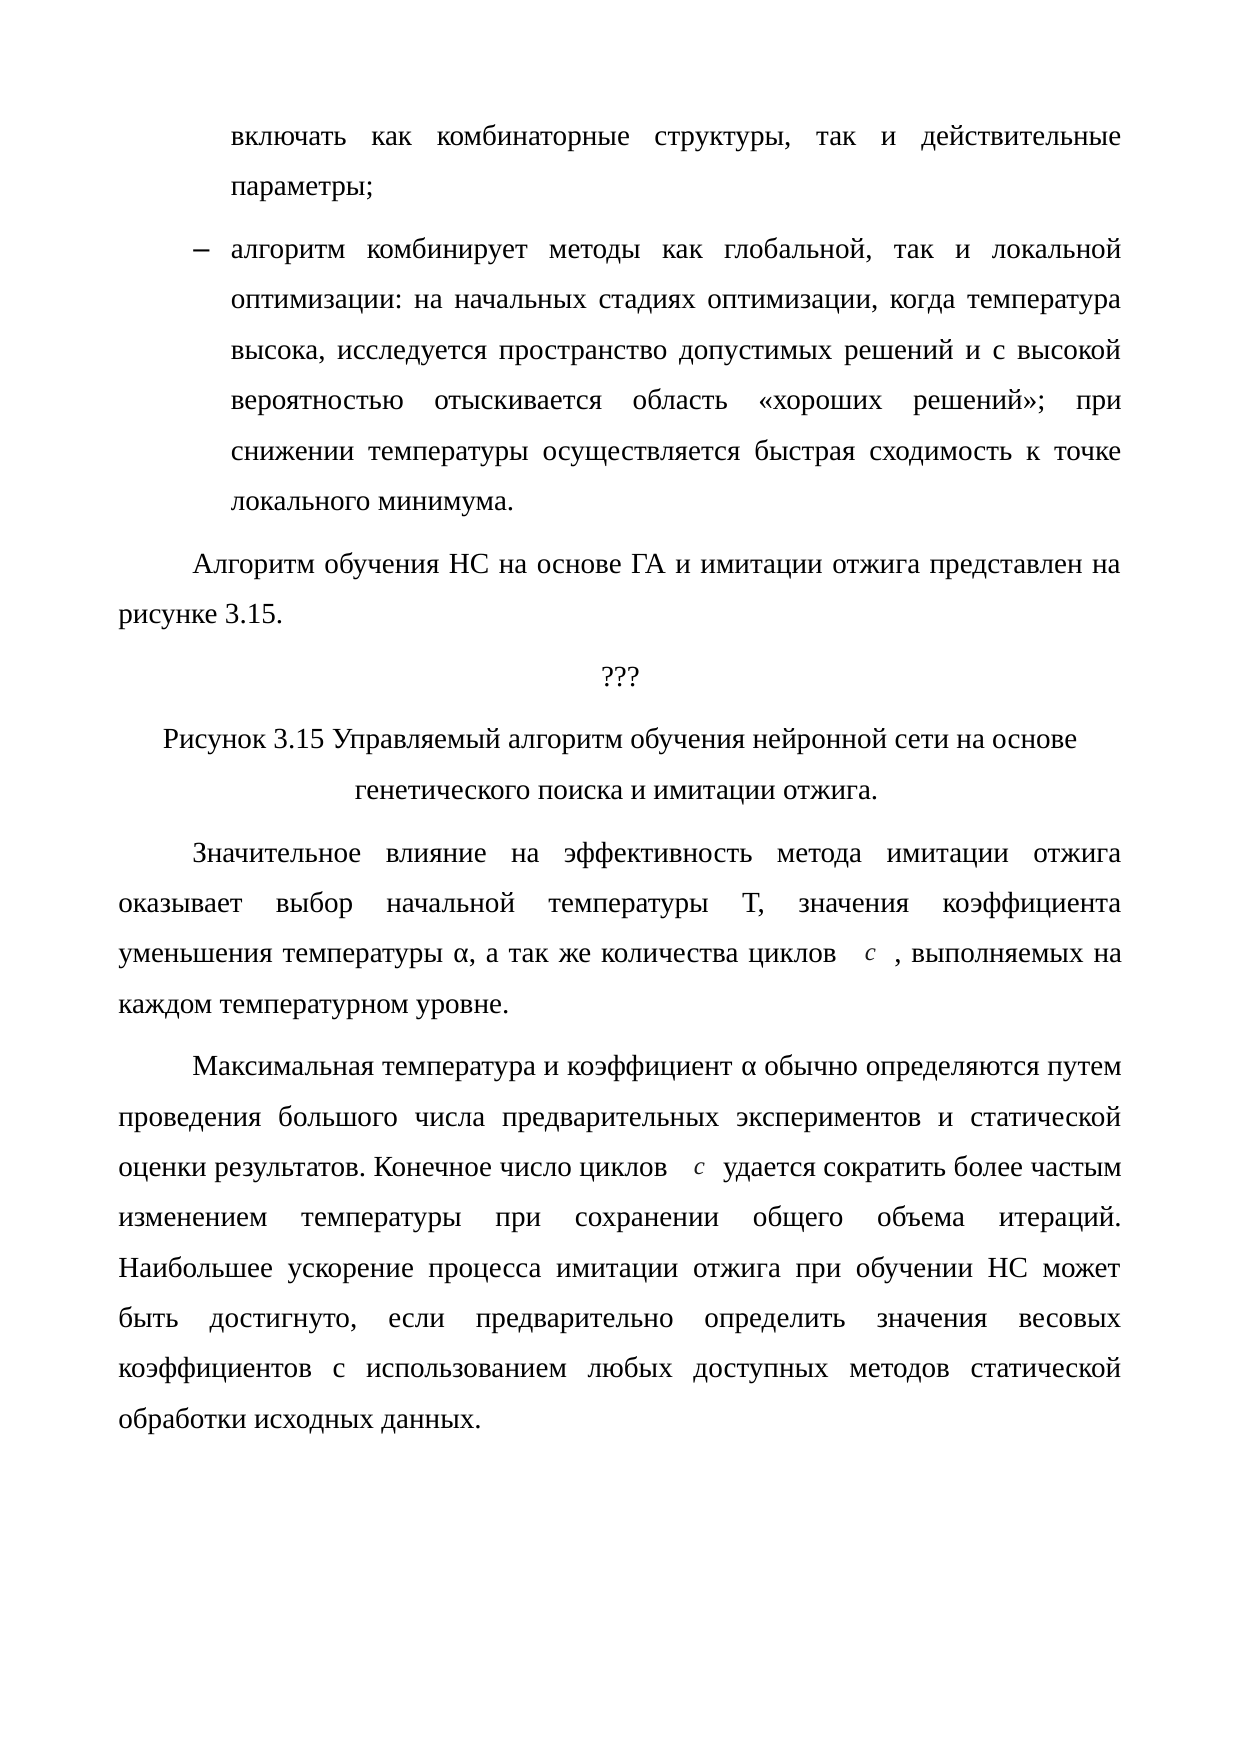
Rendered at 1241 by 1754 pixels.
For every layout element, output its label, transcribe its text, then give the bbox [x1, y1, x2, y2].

text Максимальная температура и коэффициент α обычно определяются путем проведения большого числа предварительных экспериментов и статической оценки результатов. Конечное число циклов удается сократить более частым изменением температуры при сохранении общего объема итераций. Наибольшее ускорение процесса имитации отжига при обучении НС может быть достигнуто, если предварительно определить значения весовых коэффициентов с использованием любых доступных методов статической обработки исходных данных. [118, 1048, 1122, 1434]
text Значительное влияние на эффективность метода имитации отжига оказывает выбор начальной температуры T, значения коэффициента уменьшения температуры α, а так же количества циклов , выполняемых на каждом температурном уровне. [118, 835, 1122, 1019]
text Рисунок 3.15 Управляемый алгоритм обучения нейронной сети на основе генетического поиска и имитации отжига. [118, 722, 1122, 806]
list алгоритм комбинирует методы как глобальной, так и локальной оптимизации: на начальных стадиях оптимизации, когда температура высока, исследуется пространство допустимых решений и с высокой вероятностью отыскивается область «хороших решений»; при снижении температуры осуществляется быстрая сходимость к точке локального минимума. [193, 231, 1122, 516]
text Алгоритм обучения НС на основе ГА и имитации отжига представлен на рисунке 3.15. [118, 546, 1122, 629]
text ??? [118, 659, 1122, 692]
list включать как комбинаторные структуры, так и действительные параметры; [193, 118, 1122, 202]
